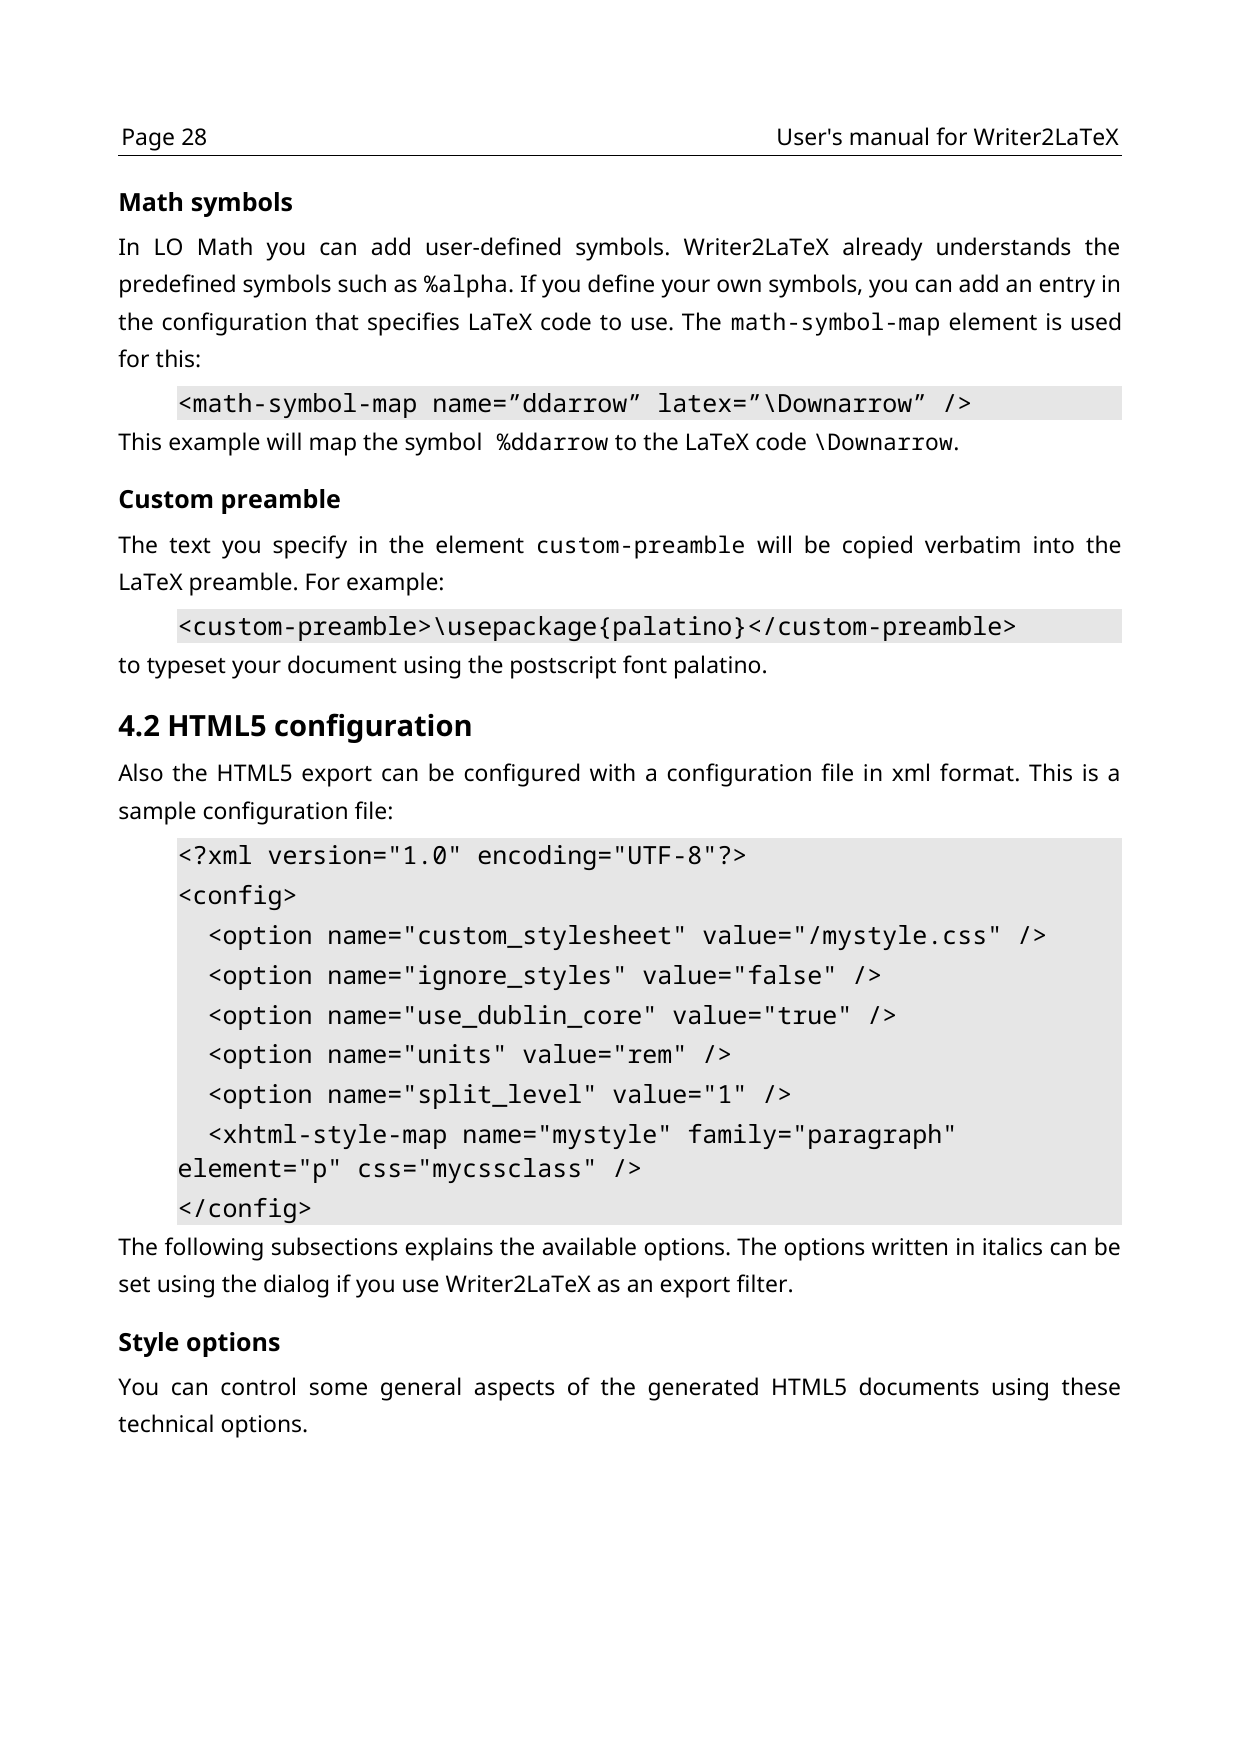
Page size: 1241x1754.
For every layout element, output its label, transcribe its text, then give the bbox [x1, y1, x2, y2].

text <option name="ignore_styles" value="false" /> [177, 958, 1122, 992]
text <custom-preamble>\usepackage{palatino}</custom-preamble> [177, 609, 1122, 643]
text <option name="custom_stylesheet" value="/mystyle.css" /> [177, 918, 1122, 952]
subtitle HTML5 configuration [118, 705, 1122, 745]
text The text you specify in the element custom-preamble will be copied verbatim into the LaTeX preamble. For example: [118, 529, 1122, 597]
text <option name="split_level" value="1" /> [177, 1077, 1122, 1111]
text <math-symbol-map name=”ddarrow” latex=”\Downarrow” /> [177, 386, 1122, 420]
text This example will map the symbol %ddarrow to the LaTeX code \Downarrow. [118, 426, 1122, 457]
text In LO Math you can add user-defined symbols. Writer2LaTeX already understands the predefined symbols such as %alpha. If you define your own symbols, you can add an entry in the configuration that specifies LaTeX code to use. The math-symbol-map element is used for this: [118, 231, 1122, 374]
subtitle Style options [118, 1324, 1122, 1358]
text The following subsections explains the available options. The options written in italics can be set using the dialog if you use Writer2LaTeX as an export filter. [118, 1231, 1122, 1299]
text <option name="use_dublin_core" value="true" /> [177, 998, 1122, 1032]
text to typeset your document using the postscript font palatino. [118, 649, 1122, 680]
text <?xml version="1.0" encoding="UTF-8"?> [177, 838, 1122, 872]
text <config> [177, 878, 1122, 912]
text You can control some general aspects of the generated HTML5 documents using these technical options. [118, 1371, 1122, 1439]
text </config> [177, 1191, 1122, 1225]
subtitle Custom preamble [118, 482, 1122, 516]
text <xhtml-style-map name="mystyle" family="paragraph" element="p" css="mycssclass" /> [177, 1117, 1122, 1185]
subtitle Math symbols [118, 184, 1122, 218]
text <option name="units" value="rem" /> [177, 1037, 1122, 1071]
text Also the HTML5 export can be configured with a configuration file in xml format. This is a sample configuration file: [118, 757, 1122, 826]
